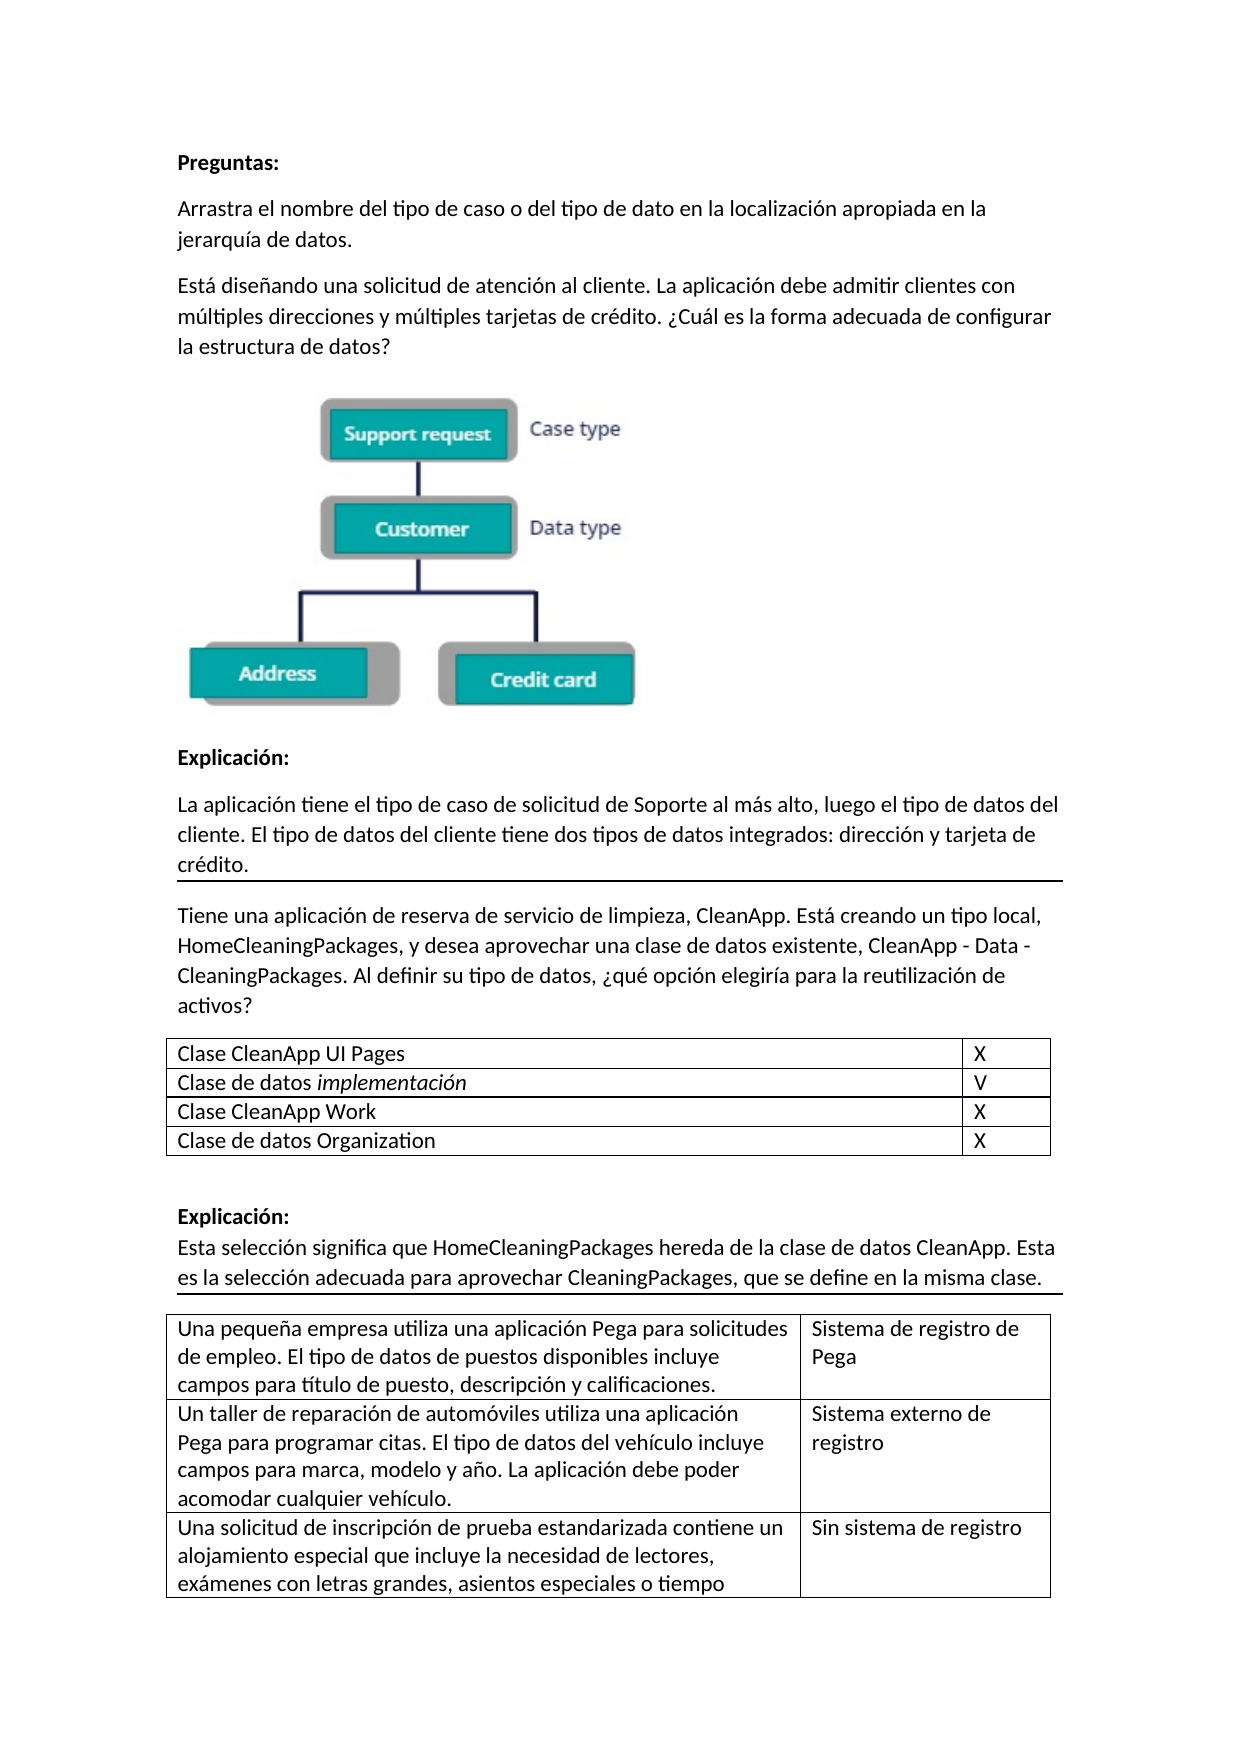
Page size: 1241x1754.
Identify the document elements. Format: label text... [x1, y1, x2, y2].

table_cell Sin sistema de registro [801, 1513, 1050, 1597]
table_cell Clase de datos implementación [167, 1069, 962, 1096]
table_header Clase CleanApp UI Pages [167, 1039, 962, 1067]
table_cell V [963, 1069, 1050, 1096]
text Está diseñando una solicitud de atención al cliente. La aplicación debe admitir clientes con múltiples direcciones y múltiples tarjetas de crédito. ¿Cuál es la forma adecuada de configurar la estructura de datos? [177, 272, 1063, 360]
table_cell Una solicitud de inscripción de prueba estandarizada contiene un alojamiento especial que incluye la necesidad de lectores, exámenes con letras grandes, asientos especiales o tiempo [167, 1513, 800, 1597]
table_header Una pequeña empresa utiliza una aplicación Pega para solicitudes de empleo. El tipo de datos de puestos disponibles incluye campos para título de puesto, descripción y calificaciones. [167, 1315, 800, 1398]
text Arrastra el nombre del tipo de caso o del tipo de dato en la localización apropiada en la jerarquía de datos. [177, 194, 1063, 253]
text Tiene una aplicación de reserva de servicio de limpieza, CleanApp. Está creando un tipo local, HomeCleaningPackages, y desea aprovechar una clase de datos existente, CleanApp - Data - CleaningPackages. Al definir su tipo de datos, ¿qué opción elegiría para la reutilización de activos? [177, 901, 1063, 1019]
table_cell Clase de datos Organization [167, 1127, 962, 1154]
picture [177, 378, 659, 725]
text Explicación: [177, 743, 1063, 771]
table_cell Clase CleanApp Work [167, 1098, 962, 1126]
text La aplicación tiene el tipo de caso de solicitud de Soporte al más alto, luego el tipo de datos del cliente. El tipo de datos del cliente tiene dos tipos de datos integrados: dirección y tarjeta de crédito. [177, 790, 1063, 880]
text Explicación: Esta selección significa que HomeCleaningPackages hereda de la clase de datos CleanApp. Esta es la selección adecuada para aprovechar CleaningPackages, que se define en la misma clase. [177, 1202, 1063, 1293]
table_cell Un taller de reparación de automóviles utiliza una aplicación Pega para programar citas. El tipo de datos del vehículo incluye campos para marca, modelo y año. La aplicación debe poder acomodar cualquier vehículo. [167, 1400, 800, 1512]
table_header Sistema de registro de Pega [801, 1315, 1050, 1398]
table_cell X [963, 1127, 1050, 1154]
table_header X [963, 1039, 1050, 1067]
table_cell Sistema externo de registro [801, 1400, 1050, 1512]
table_cell X [963, 1098, 1050, 1126]
text Preguntas: [177, 148, 1063, 176]
